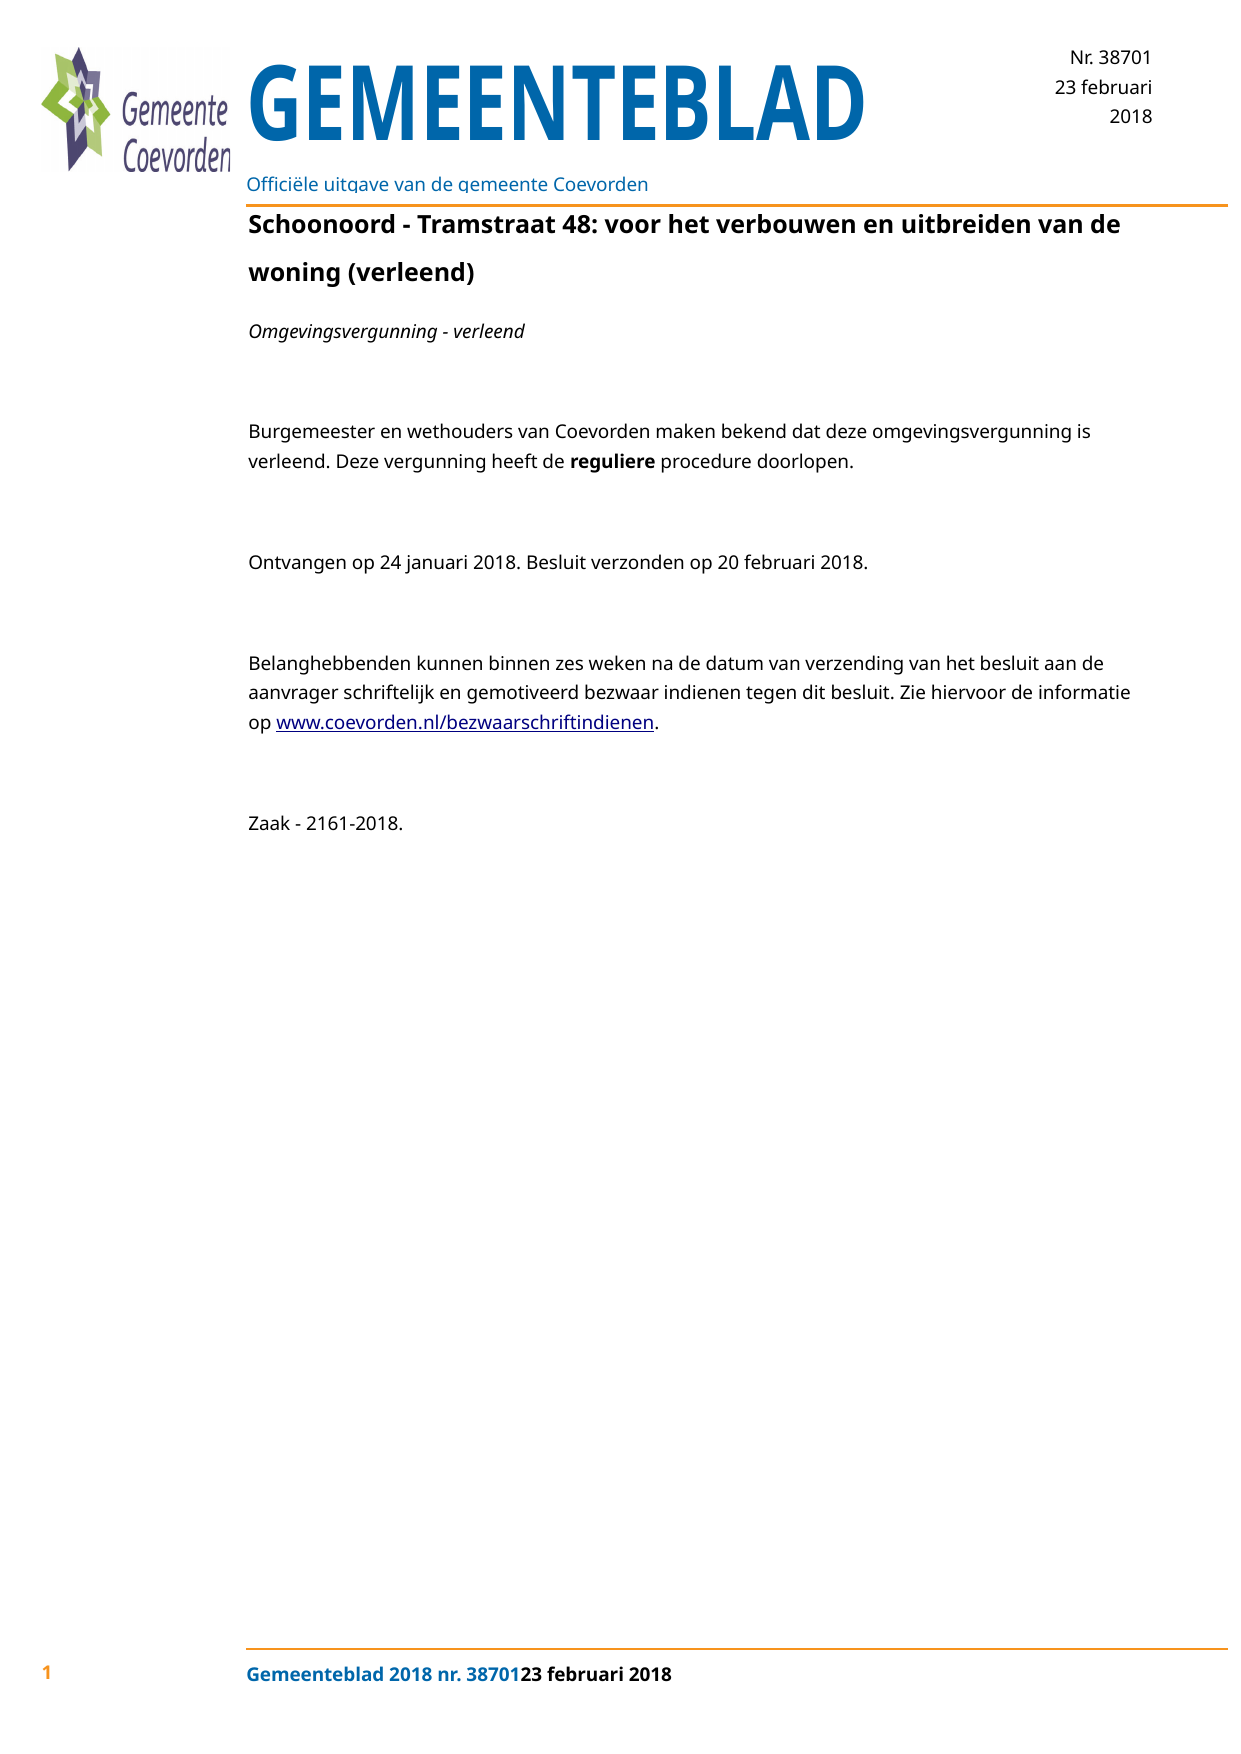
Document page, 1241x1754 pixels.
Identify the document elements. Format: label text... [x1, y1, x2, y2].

text Ontvangen op 24 januari 2018. Besluit verzonden op 20 februari 2018. [248, 549, 1152, 575]
text Belanghebbenden kunnen binnen zes weken na de datum van verzending van het besluit aan de aanvrager schriftelijk en gemotiveerd bezwaar indienen tegen dit besluit. Zie hiervoor de informatie op www.coevorden.nl/bezwaarschriftindienen. [248, 650, 1152, 735]
picture [41, 47, 231, 172]
text Zaak - 2161-2018. [248, 810, 1152, 836]
text Omgevingsvergunning - verleend [248, 318, 1152, 344]
text Burgemeester en wethouders van Coevorden maken bekend dat deze omgevingsvergunning is verleend. Deze vergunning heeft de reguliere procedure doorlopen. [248, 419, 1152, 474]
text Schoonoord - Tramstraat 48: voor het verbouwen en uitbreiden van de woning (verleend) [248, 207, 1152, 288]
